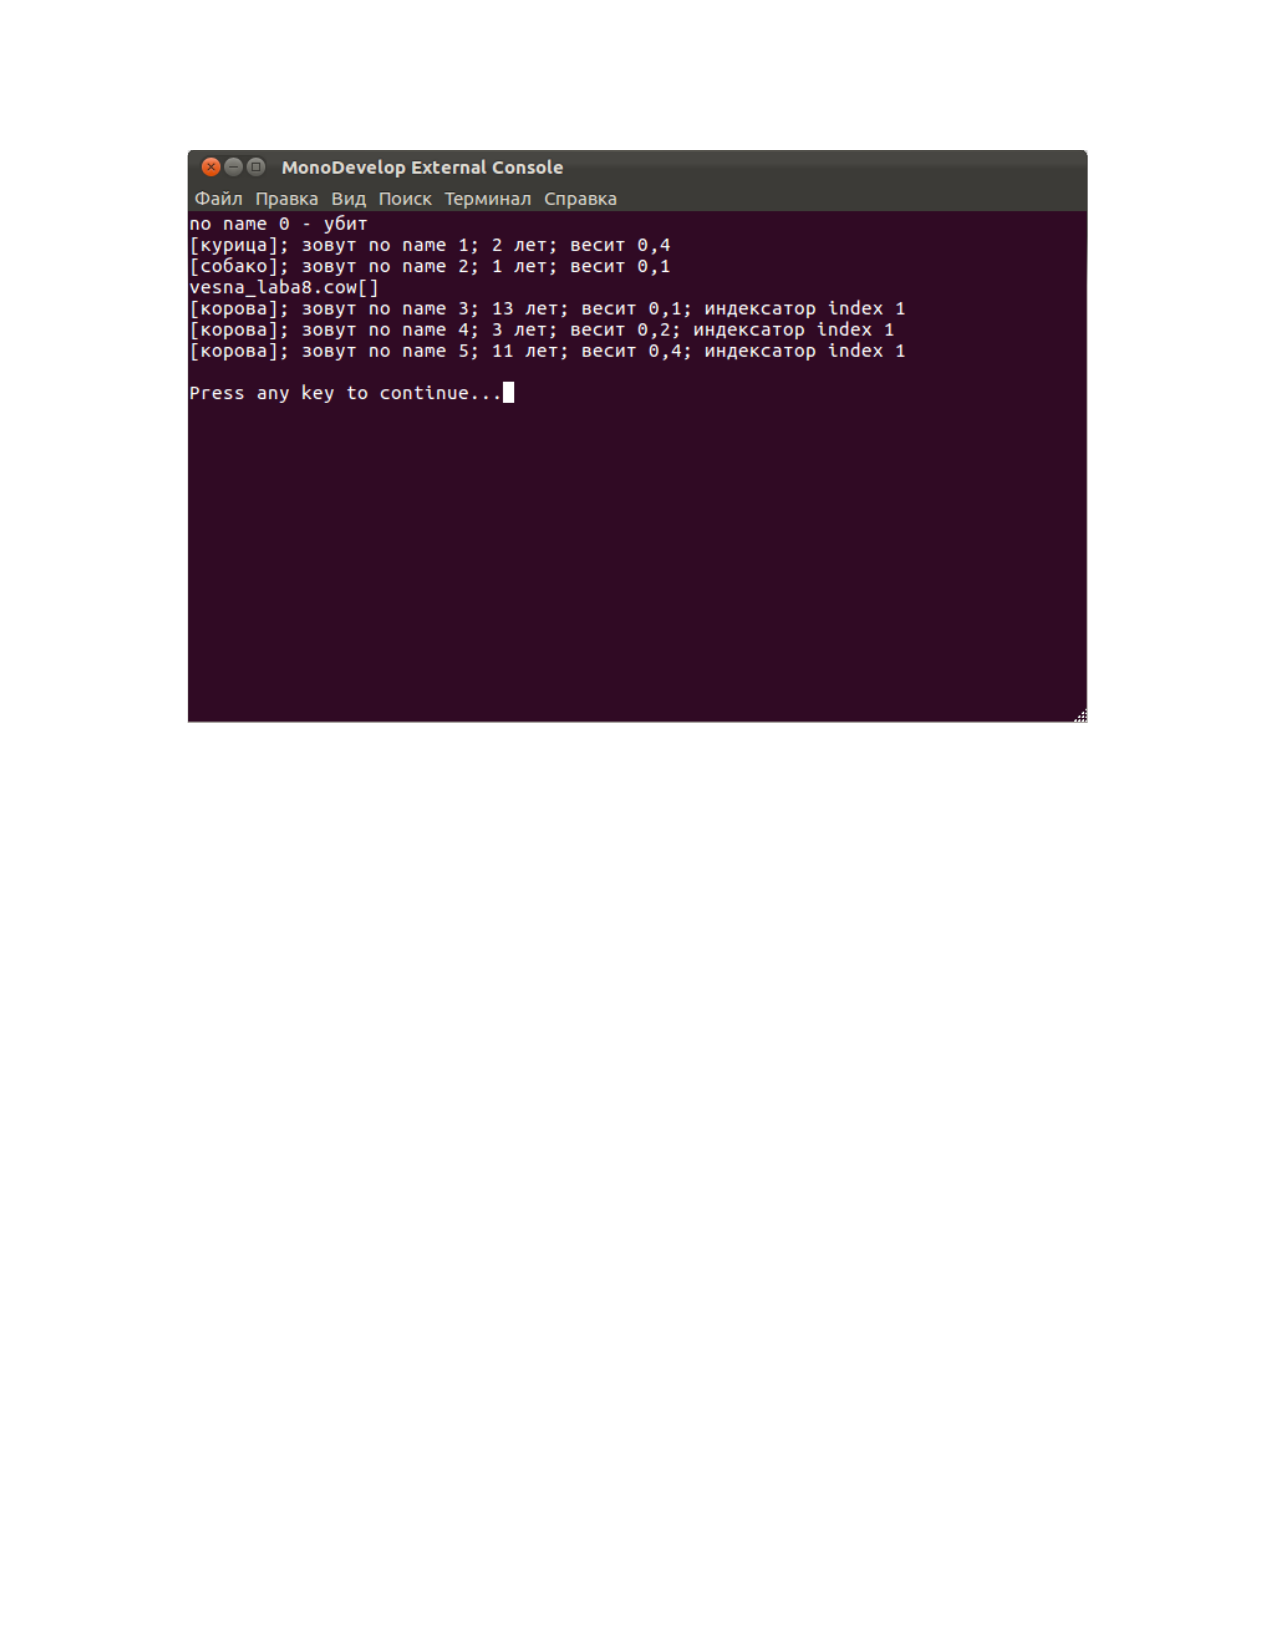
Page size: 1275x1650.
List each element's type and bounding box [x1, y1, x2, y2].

picture [187, 150, 1088, 723]
